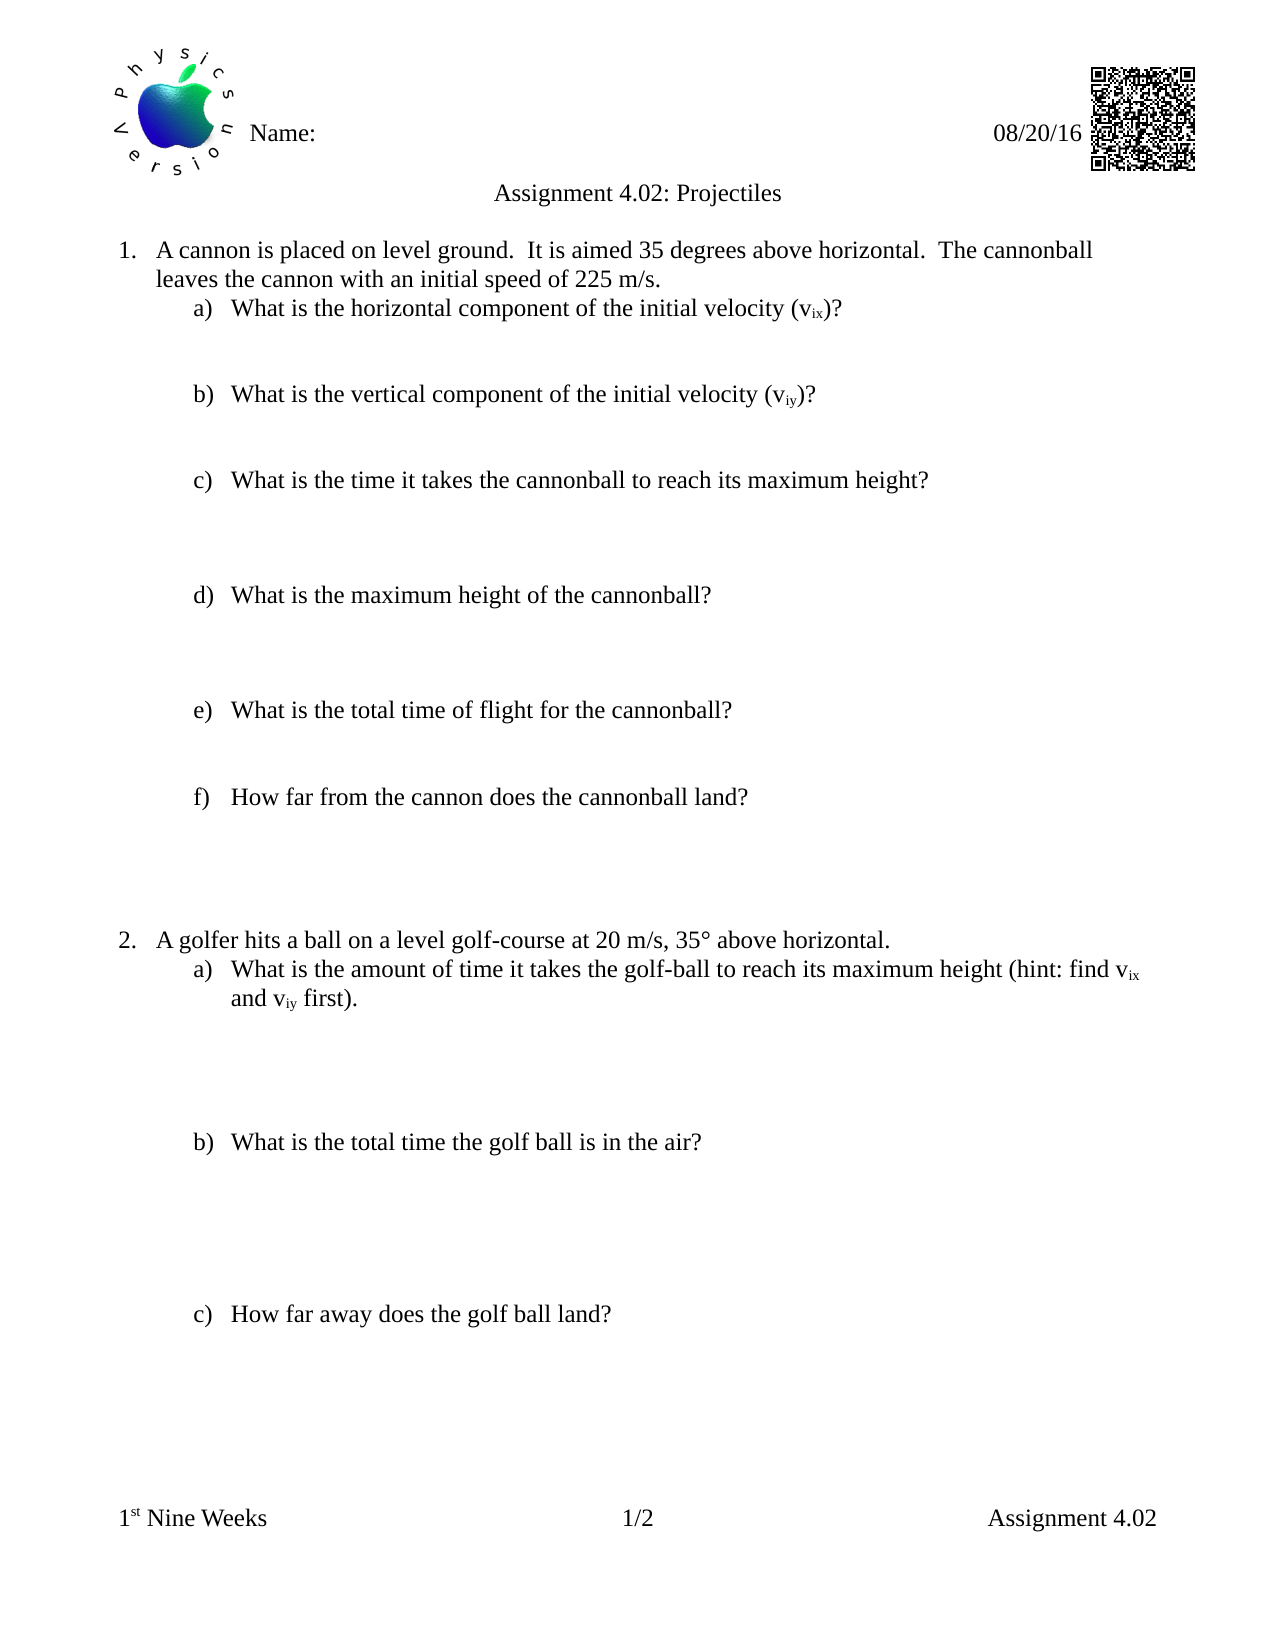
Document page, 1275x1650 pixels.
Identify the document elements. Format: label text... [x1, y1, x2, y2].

list What is the total time the golf ball is in the air? [193, 1127, 1157, 1156]
list What is the total time of flight for the cannonball? [193, 696, 1157, 724]
list How far away does the golf ball land? [193, 1299, 1157, 1328]
list A golfer hits a ball on a level golf-course at 20 m/s, 35° above horizontal. [118, 926, 1157, 954]
picture [1082, 58, 1203, 179]
picture [113, 48, 234, 176]
list What is the maximum height of the cannonball? [193, 581, 1157, 609]
list A cannon is placed on level ground. It is aimed 35 degrees above horizontal. The cannonball leaves the cannon with an initial speed of 225 m/s. [118, 236, 1157, 293]
list What is the time it takes the cannonball to reach its maximum height? [193, 466, 1157, 494]
list How far from the cannon does the cannonball land? [193, 782, 1157, 811]
list What is the amount of time it takes the golf-ball to reach its maximum height (hint: find vix and viy first). [193, 954, 1157, 1012]
list What is the vertical component of the initial velocity (viy)? [193, 379, 1157, 408]
list What is the horizontal component of the initial velocity (vix)? [193, 293, 1157, 322]
text Assignment 4.02: Projectiles [118, 176, 1157, 207]
